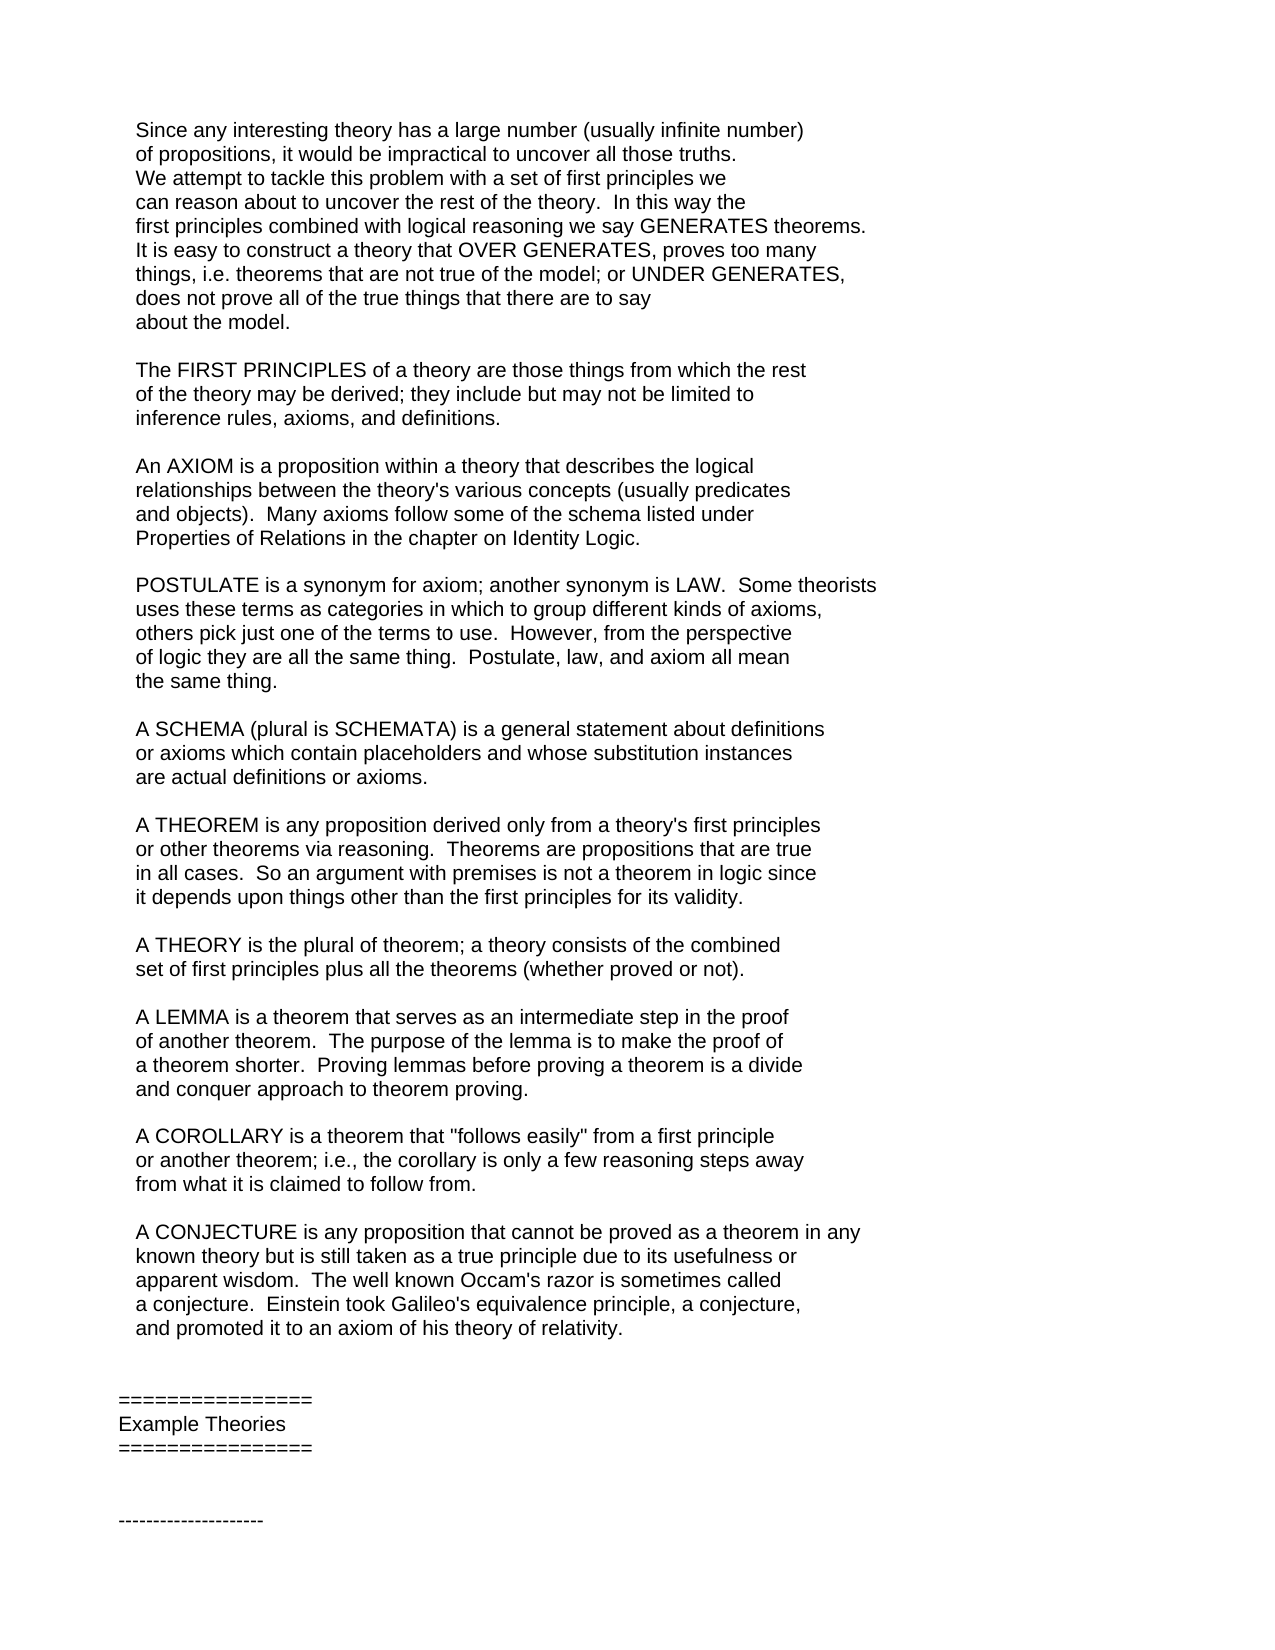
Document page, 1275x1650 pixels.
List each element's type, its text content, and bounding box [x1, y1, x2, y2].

text of logic they are all the same thing. Postulate, law, and axiom all mean [118, 645, 1157, 669]
text We attempt to tackle this problem with a set of first principles we [118, 166, 1157, 190]
text A SCHEMA (plural is SCHEMATA) is a general statement about definitions [118, 717, 1157, 741]
text of propositions, it would be impractical to uncover all those truths. [118, 142, 1157, 166]
text the same thing. [118, 669, 1157, 693]
text known theory but is still taken as a true principle due to its usefulness or [118, 1244, 1157, 1268]
text and conquer approach to theorem proving. [118, 1076, 1157, 1100]
text A THEORY is the plural of theorem; a theory consists of the combined [118, 933, 1157, 957]
text of another theorem. The purpose of the lemma is to make the proof of [118, 1028, 1157, 1052]
text it depends upon things other than the first principles for its validity. [118, 885, 1157, 909]
text of the theory may be derived; they include but may not be limited to [118, 382, 1157, 406]
text inference rules, axioms, and definitions. [118, 406, 1157, 429]
text set of first principles plus all the theorems (whether proved or not). [118, 957, 1157, 981]
text Properties of Relations in the chapter on Identity Logic. [118, 525, 1157, 549]
text from what it is claimed to follow from. [118, 1172, 1157, 1196]
text can reason about to uncover the rest of the theory. In this way the [118, 190, 1157, 214]
text a theorem shorter. Proving lemmas before proving a theorem is a divide [118, 1052, 1157, 1076]
text and promoted it to an axiom of his theory of relativity. [118, 1316, 1157, 1340]
text relationships between the theory's various concepts (usually predicates [118, 477, 1157, 501]
text POSTULATE is a synonym for axiom; another synonym is LAW. Some theorists [118, 573, 1157, 597]
text others pick just one of the terms to use. However, from the perspective [118, 621, 1157, 645]
text It is easy to construct a theory that OVER GENERATES, proves too many [118, 238, 1157, 262]
text Example Theories [118, 1412, 1157, 1436]
text A LEMMA is a theorem that serves as an intermediate step in the proof [118, 1004, 1157, 1028]
text are actual definitions or axioms. [118, 765, 1157, 789]
text The FIRST PRINCIPLES of a theory are those things from which the rest [118, 358, 1157, 382]
text first principles combined with logical reasoning we say GENERATES theorems. [118, 214, 1157, 238]
text in all cases. So an argument with premises is not a theorem in logic since [118, 861, 1157, 885]
text about the model. [118, 310, 1157, 334]
text A THEOREM is any proposition derived only from a theory's first principles [118, 813, 1157, 837]
text or other theorems via reasoning. Theorems are propositions that are true [118, 837, 1157, 861]
text A COROLLARY is a theorem that "follows easily" from a first principle [118, 1124, 1157, 1148]
text a conjecture. Einstein took Galileo's equivalence principle, a conjecture, [118, 1292, 1157, 1316]
text things, i.e. theorems that are not true of the model; or UNDER GENERATES, [118, 262, 1157, 286]
text apparent wisdom. The well known Occam's razor is sometimes called [118, 1268, 1157, 1292]
text ================ [118, 1436, 1157, 1460]
text or another theorem; i.e., the corollary is only a few reasoning steps away [118, 1148, 1157, 1172]
text --------------------- [118, 1508, 1157, 1532]
text Since any interesting theory has a large number (usually infinite number) [118, 118, 1157, 142]
text A CONJECTURE is any proposition that cannot be proved as a theorem in any [118, 1220, 1157, 1244]
text and objects). Many axioms follow some of the schema listed under [118, 501, 1157, 525]
text ================ [118, 1388, 1157, 1412]
text or axioms which contain placeholders and whose substitution instances [118, 741, 1157, 765]
text does not prove all of the true things that there are to say [118, 286, 1157, 310]
text An AXIOM is a proposition within a theory that describes the logical [118, 453, 1157, 477]
text uses these terms as categories in which to group different kinds of axioms, [118, 597, 1157, 621]
